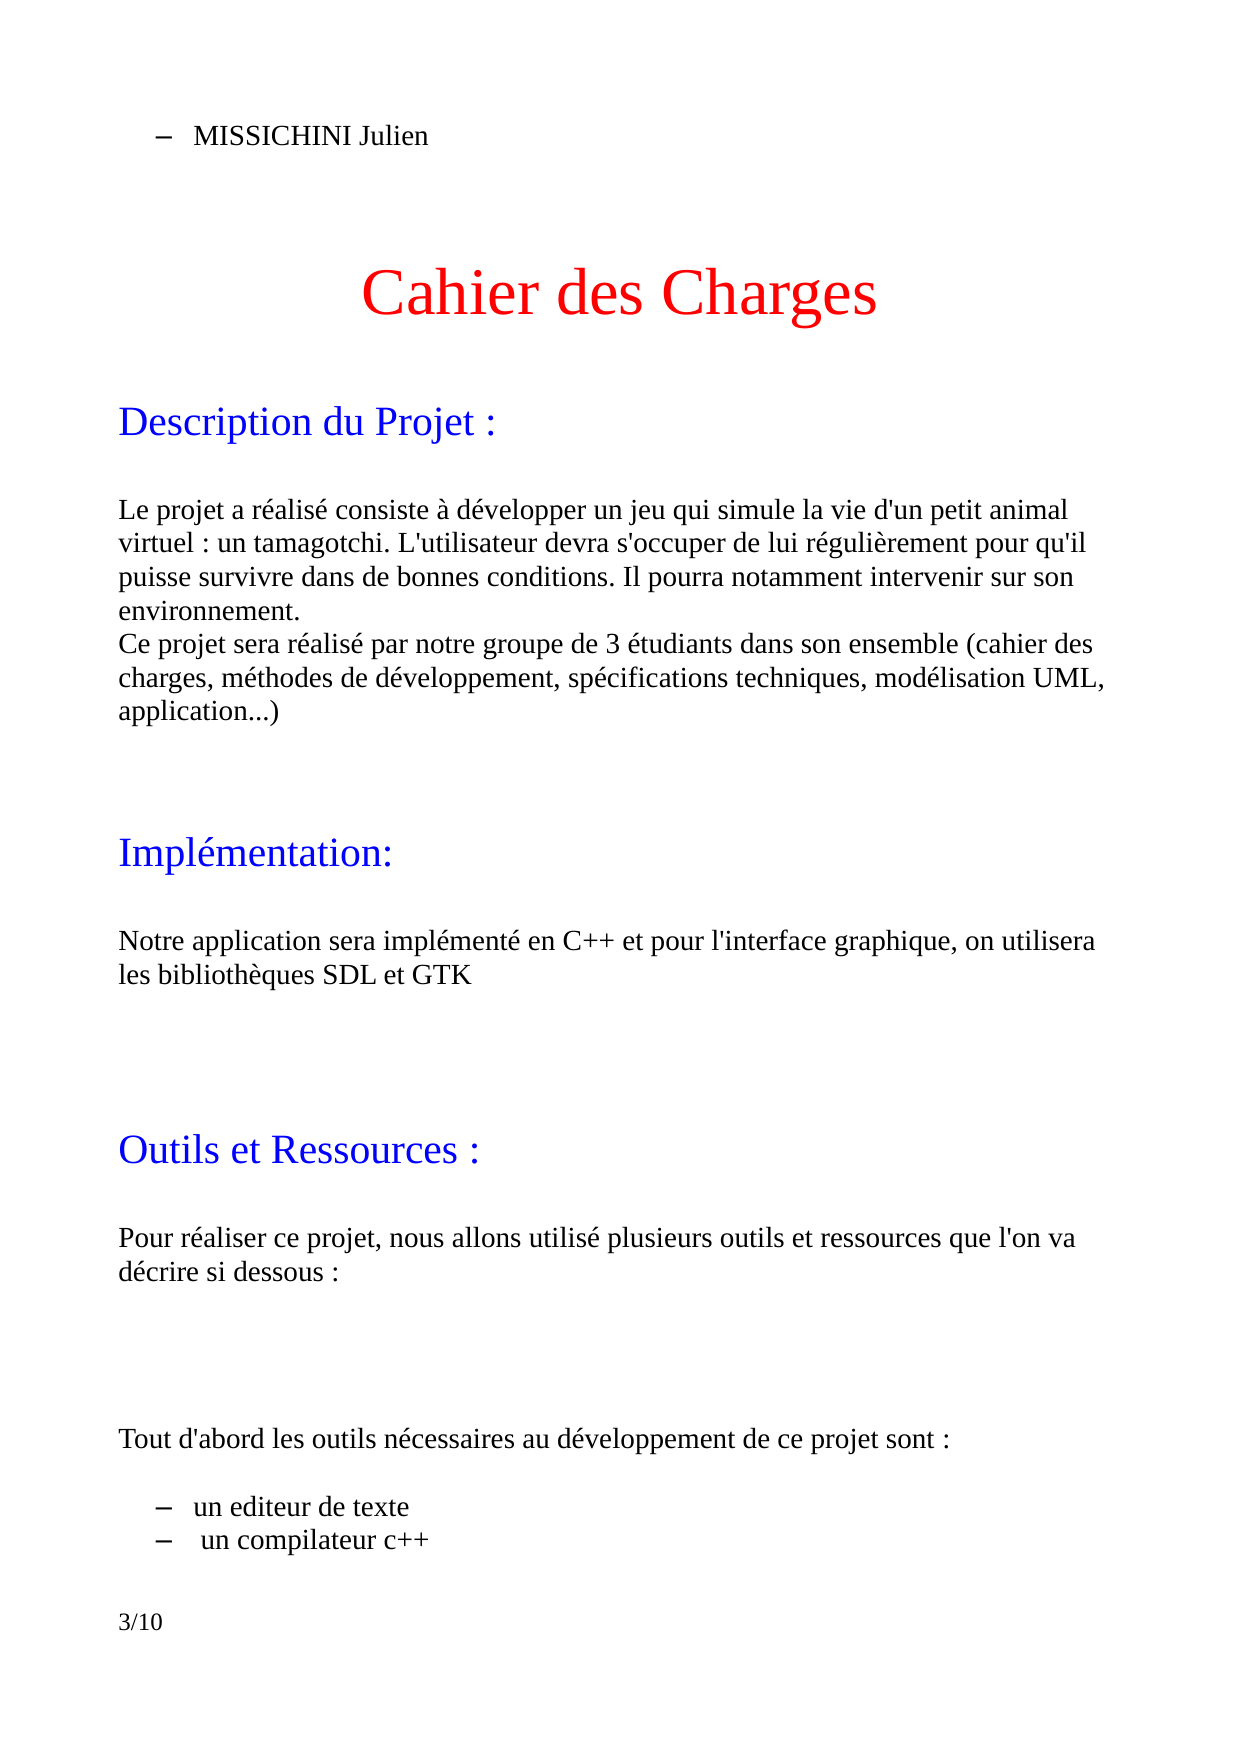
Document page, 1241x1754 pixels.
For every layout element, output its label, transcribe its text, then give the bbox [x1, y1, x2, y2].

list MISSICHINI Julien [156, 118, 1122, 152]
list un editeur de texte [156, 1489, 1122, 1522]
text Cahier des Charges [118, 252, 1122, 329]
text Implémentation: [118, 827, 1122, 875]
text Outils et Ressources : [118, 1124, 1122, 1172]
text Description du Projet : [118, 396, 1122, 444]
list un compilateur c++ [156, 1522, 1122, 1556]
text Ce projet sera réalisé par notre groupe de 3 étudiants dans son ensemble (cahier des charges, méthodes de développement, spécifications techniques, modélisation UML, application...) [118, 626, 1122, 727]
text Notre application sera implémenté en C++ et pour l'interface graphique, on utilisera les bibliothèques SDL et GTK [118, 923, 1122, 990]
text Le projet a réalisé consiste à développer un jeu qui simule la vie d'un petit animal virtuel : un tamagotchi. L'utilisateur devra s'occuper de lui régulièrement pour qu'il puisse survivre dans de bonnes conditions. Il pourra notamment intervenir sur son environnement. [118, 492, 1122, 626]
text Pour réaliser ce projet, nous allons utilisé plusieurs outils et ressources que l'on va décrire si dessous : [118, 1220, 1122, 1287]
text Tout d'abord les outils nécessaires au développement de ce projet sont : [118, 1422, 1122, 1455]
